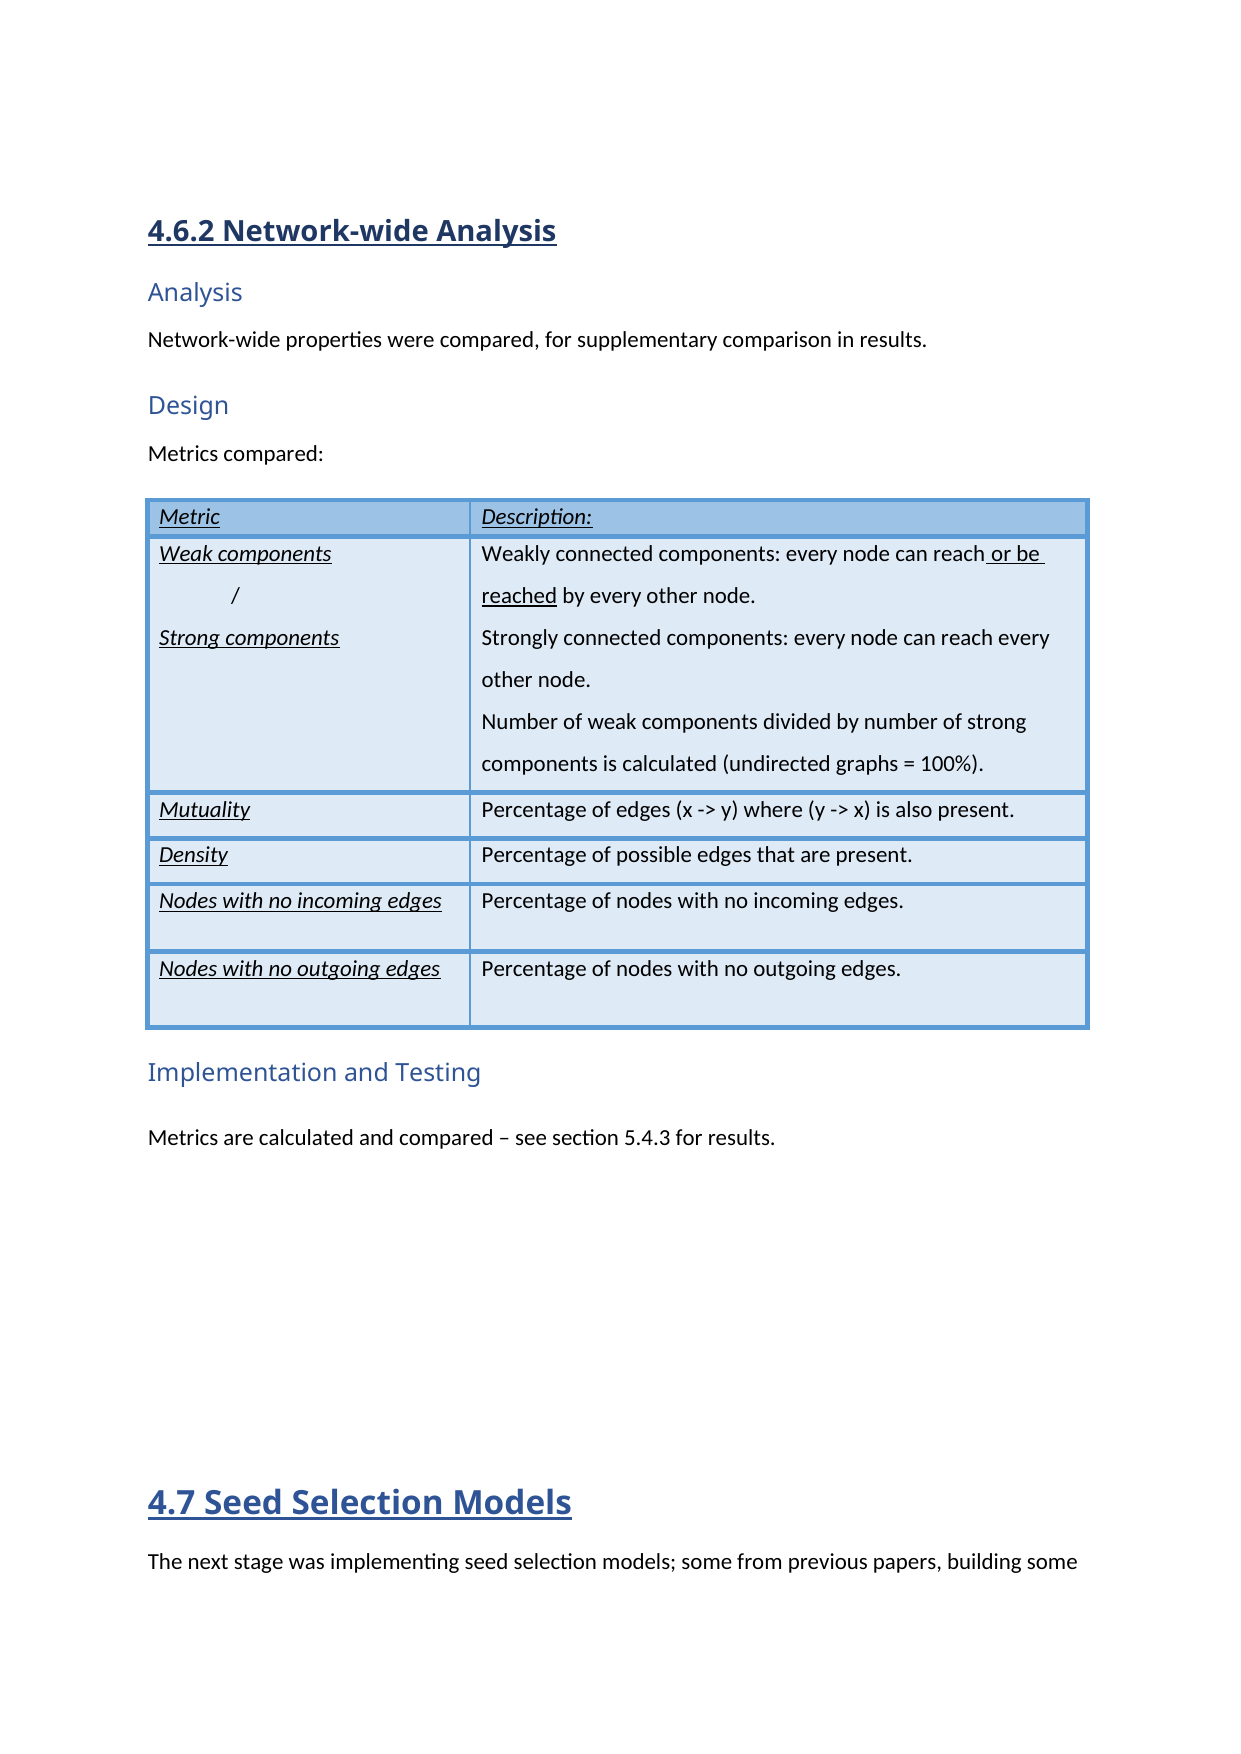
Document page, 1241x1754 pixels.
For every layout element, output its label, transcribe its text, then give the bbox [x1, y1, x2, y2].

subtitle 4.7 Seed Selection Models [148, 1479, 1092, 1524]
table_cell Percentage of possible edges that are present. [471, 841, 1085, 882]
table_header Description: [471, 502, 1085, 534]
table_cell Percentage of edges (x -> y) where (y -> x) is also present. [471, 795, 1085, 836]
subtitle Design [148, 388, 1092, 422]
text Metrics compared: [148, 439, 1092, 467]
table_cell Percentage of nodes with no incoming edges. [471, 886, 1085, 949]
text Metrics are calculated and compared – see section 5.4.3 for results. [148, 1123, 1092, 1151]
table_header Metric [150, 502, 469, 534]
text The next stage was implementing seed selection models; some from previous papers, building some [148, 1547, 1092, 1575]
table_cell Mutuality [150, 795, 469, 836]
subtitle Implementation and Testing [148, 1055, 1092, 1089]
subtitle 4.6.2 Network-wide Analysis [148, 211, 1092, 250]
table_cell Weakly connected components: every node can reach or be reached by every other node. Strongly connected components: every node can reach every other node. Number of weak components divided by number of strong components is calculated (undirected graphs = 100%). [471, 539, 1085, 790]
table_cell Weak components / Strong components [150, 539, 469, 790]
table_cell Nodes with no incoming edges [150, 886, 469, 949]
table_cell Density [150, 841, 469, 882]
table_cell Nodes with no outgoing edges [150, 954, 469, 1025]
subtitle Analysis [148, 274, 1092, 308]
text Network-wide properties were compared, for supplementary comparison in results. [148, 325, 1092, 353]
table_cell Percentage of nodes with no outgoing edges. [471, 954, 1085, 1025]
